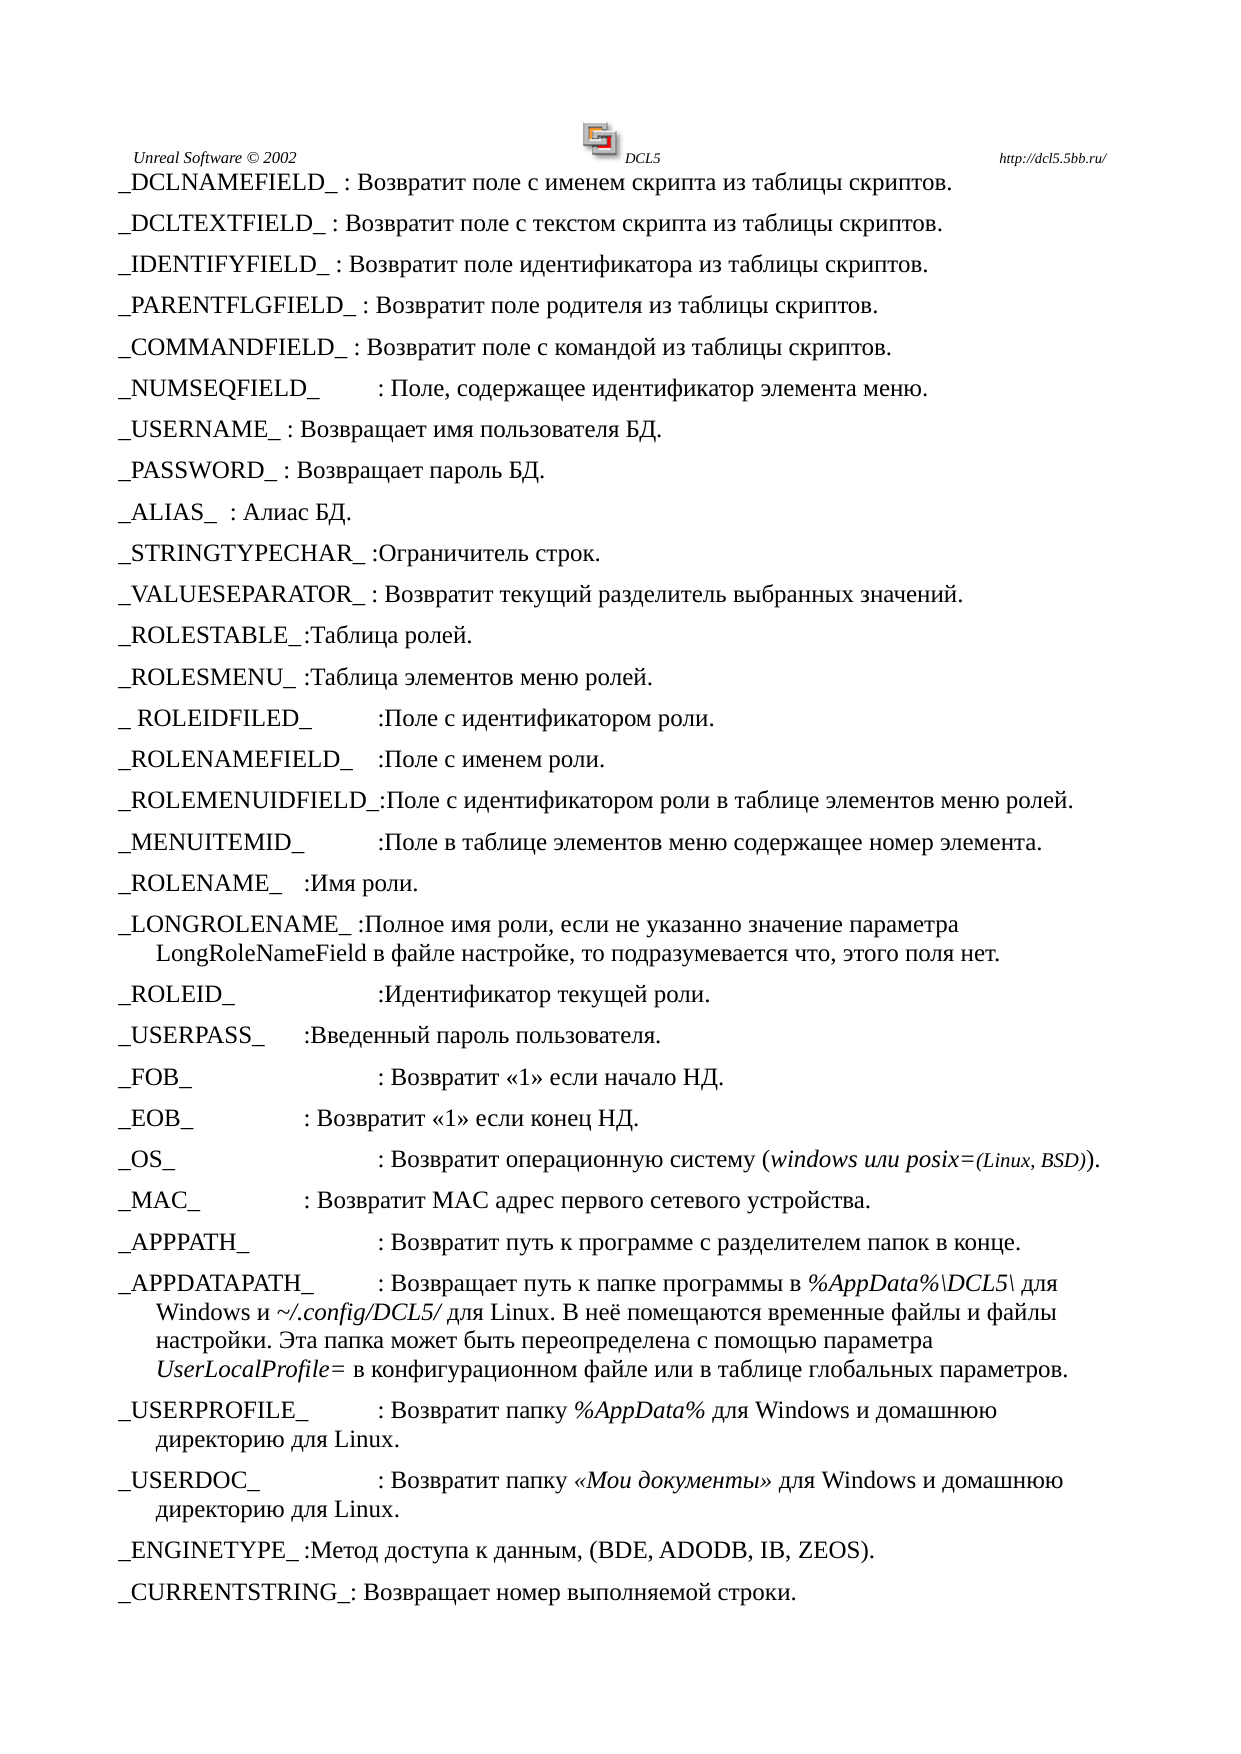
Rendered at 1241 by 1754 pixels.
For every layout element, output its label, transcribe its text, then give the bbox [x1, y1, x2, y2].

list _OS_ : Возвратит операционную систему (windows или posix=(Linux, BSD)). [118, 1144, 1122, 1173]
list _CURRENTSTRING_: Возвращает номер выполняемой строки. [118, 1577, 1122, 1605]
list _PARENTFLGFIELD_ : Возвратит поле родителя из таблицы скриптов. [118, 290, 1122, 319]
list _ROLENAMEFIELD_ :Поле с именем роли. [118, 744, 1122, 773]
list _APPPATH_ : Возвратит путь к программе с разделителем папок в конце. [118, 1227, 1122, 1255]
list _ROLESTABLE_ :Таблица ролей. [118, 620, 1122, 649]
list _MENUITEMID_ :Поле в таблице элементов меню содержащее номер элемента. [118, 827, 1122, 855]
list _NUMSEQFIELD_ : Поле, содержащее идентификатор элемента меню. [118, 373, 1122, 402]
list _IDENTIFYFIELD_ : Возвратит поле идентификатора из таблицы скриптов. [118, 249, 1122, 278]
list _USERDOC_ : Возвратит папку «Мои документы» для Windows и домашнюю директорию для Linux. [118, 1465, 1122, 1523]
list _ROLESMENU_ :Таблица элементов меню ролей. [118, 662, 1122, 690]
list _PASSWORD_ : Возвращает пароль БД. [118, 455, 1122, 484]
list _COMMANDFIELD_ : Возвратит поле с командой из таблицы скриптов. [118, 332, 1122, 360]
list _FOB_ : Возвратит «1» если начало НД. [118, 1062, 1122, 1090]
list _DCLNAMEFIELD_ : Возвратит поле с именем скрипта из таблицы скриптов. [118, 167, 1122, 195]
list _USERPASS_ :Введенный пароль пользователя. [118, 1020, 1122, 1049]
list _VALUESEPARATOR_ : Возвратит текущий разделитель выбранных значений. [118, 579, 1122, 608]
list _ALIAS_ : Алиас БД. [118, 497, 1122, 525]
list _EOB_ : Возвратит «1» если конец НД. [118, 1103, 1122, 1132]
list _ROLEID_ :Идентификатор текущей роли. [118, 979, 1122, 1008]
list _MAC_ : Возвратит MAC адрес первого сетевого устройства. [118, 1185, 1122, 1214]
list _ROLENAME_ :Имя роли. [118, 868, 1122, 897]
list _ROLEMENUIDFIELD_:Поле с идентификатором роли в таблице элементов меню ролей. [118, 785, 1122, 814]
list _APPDATAPATH_ : Возвращает путь к папке программы в %AppData%\DCL5\ для Windows и ~/.config/DCL5/ для Linux. В неё помещаются временные файлы и файлы настройки. Эта папка может быть переопределена с помощью параметра UserLocalProfile= в конфигурационном файле или в таблице глобальных параметров. [118, 1268, 1122, 1383]
picture [579, 118, 625, 164]
list _USERPROFILE_ : Возвратит папку %AppData% для Windows и домашнюю директорию для Linux. [118, 1395, 1122, 1453]
list _ ROLEIDFILED_ :Поле с идентификатором роли. [118, 703, 1122, 732]
list _LONGROLENAME_ :Полное имя роли, если не указанно значение параметра LongRoleNameField в файле настройке, то подразумевается что, этого поля нет. [118, 909, 1122, 967]
list _DCLTEXTFIELD_ : Возвратит поле с текстом скрипта из таблицы скриптов. [118, 208, 1122, 237]
list _ENGINETYPE_ :Метод доступа к данным, (BDE, ADODB, IB, ZEOS). [118, 1535, 1122, 1564]
list _STRINGTYPECHAR_ :Ограничитель строк. [118, 538, 1122, 567]
list _USERNAME_ : Возвращает имя пользователя БД. [118, 414, 1122, 443]
